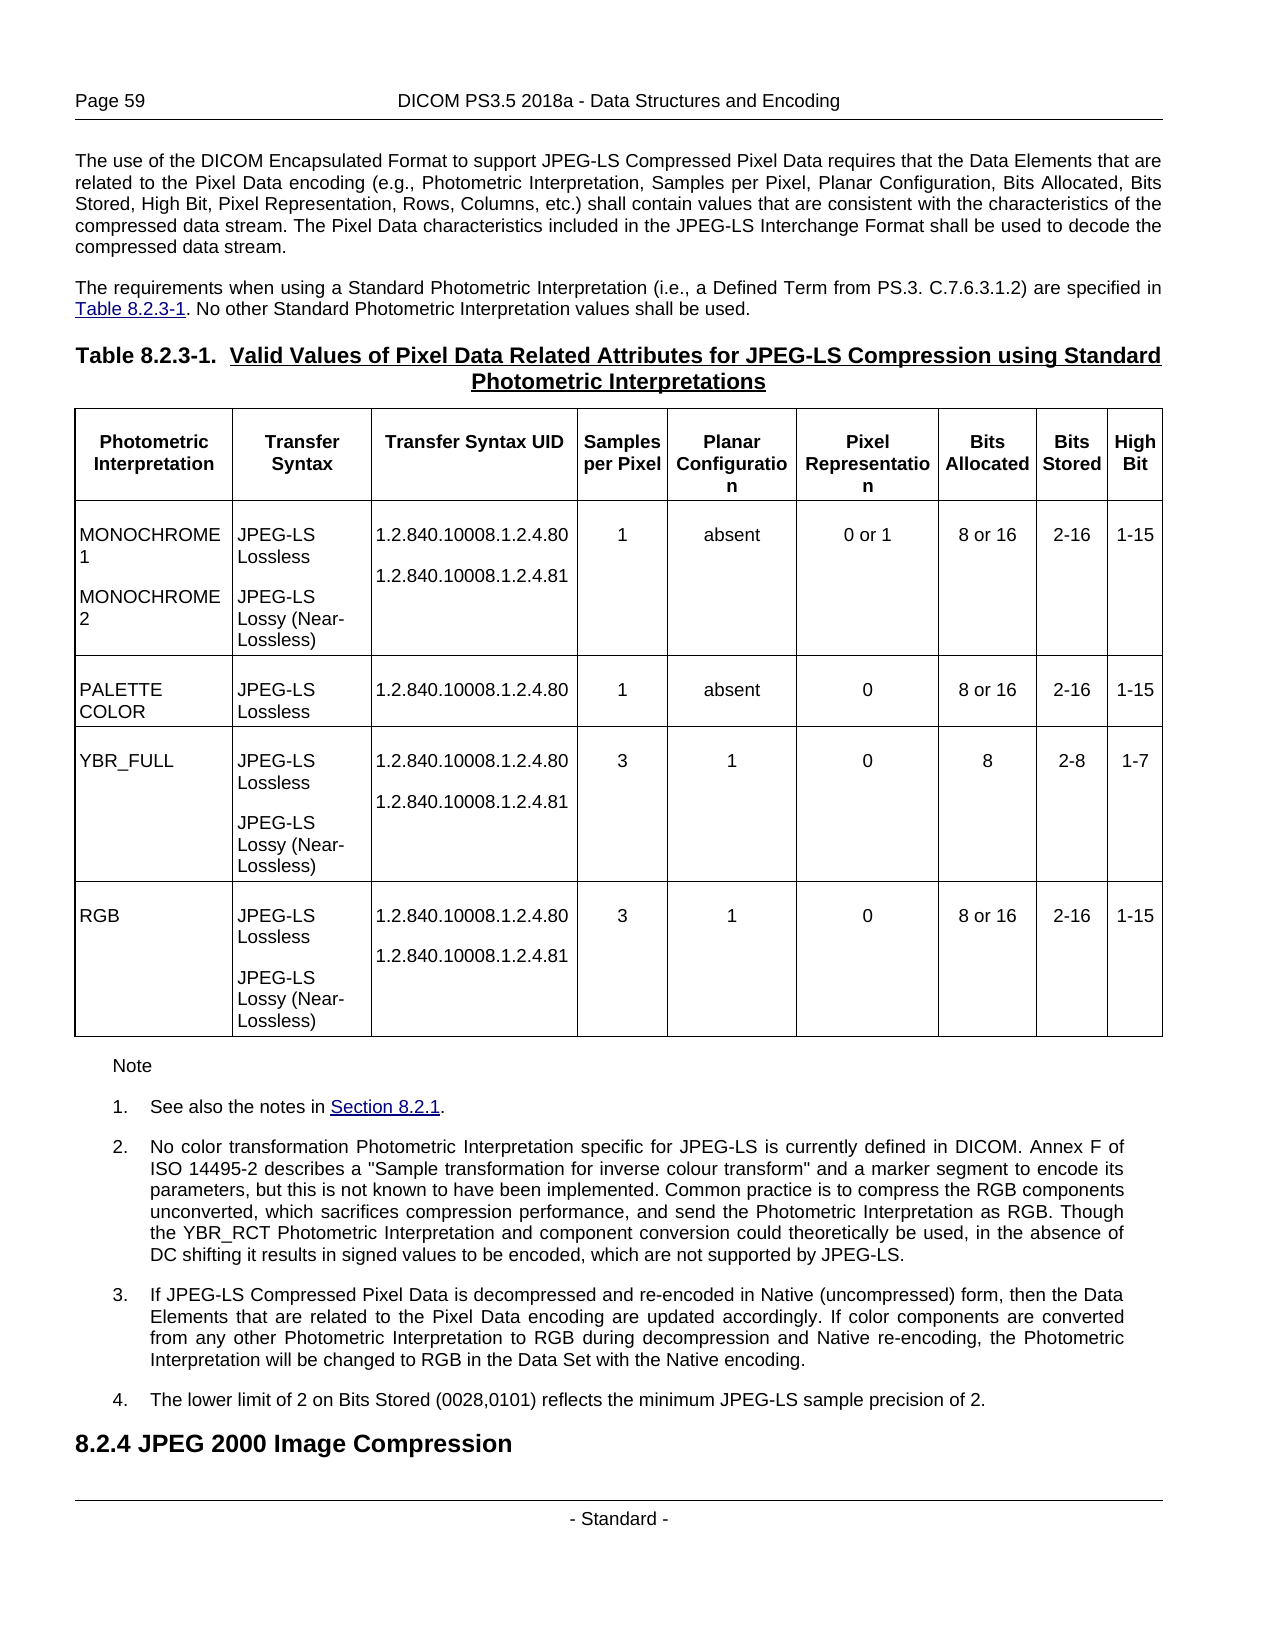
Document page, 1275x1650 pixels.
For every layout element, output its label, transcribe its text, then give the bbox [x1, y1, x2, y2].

table_header Transfer Syntax [233, 409, 371, 500]
table_cell 8 or 16 [939, 656, 1036, 726]
text Table 8.2.3-1. Valid Values of Pixel Data Related Attributes for JPEG-LS Compression using Standard Photometric Interpretations [75, 342, 1162, 394]
table_cell 3 [578, 727, 667, 881]
table_cell 1.2.840.10008.1.2.​4.​80 [372, 656, 577, 726]
table_cell 3 [578, 882, 667, 1036]
list The lower limit of 2 on Bits Stored (0028,0101) reflects the minimum JPEG-LS sample precision of 2. [112, 1389, 1125, 1411]
text 8.2.4 JPEG 2000 Image Compression [75, 1429, 1162, 1458]
table_header Planar Configuration [668, 409, 796, 500]
table_cell 1 [578, 501, 667, 655]
table_cell 1 [668, 882, 796, 1036]
table_cell JPEG-LS Lossless JPEG-LS Lossy (Near-Lossless) [233, 882, 371, 1036]
list See also the notes in Section 8.2.1. [112, 1096, 1125, 1117]
table_cell 1-15 [1108, 882, 1162, 1036]
table_cell JPEG-LS Lossless [233, 656, 371, 726]
table_cell 1 [578, 656, 667, 726]
table_cell 1.2.840.10008.1.2.​4.​80 1.2.840.10008.1.2.​4.​81 [372, 727, 577, 881]
text Note [112, 1055, 1125, 1077]
table_cell MONOCHROME1 MONOCHROME2 [76, 501, 232, 655]
table_cell 0 [797, 656, 938, 726]
table_cell 1 [668, 727, 796, 881]
table_cell YBR_FULL [76, 727, 232, 881]
list If JPEG-LS Compressed Pixel Data is decompressed and re-encoded in Native (uncompressed) form, then the Data Elements that are related to the Pixel Data encoding are updated accordingly. If color components are converted from any other Photometric Interpretation to RGB during decompression and Native re-encoding, the Photometric Interpretation will be changed to RGB in the Data Set with the Native encoding. [112, 1284, 1125, 1370]
table_cell 2-16 [1037, 882, 1107, 1036]
table_header Photometric Interpretation [76, 409, 232, 500]
table_header Transfer Syntax UID [372, 409, 577, 500]
table_cell 2-16 [1037, 501, 1107, 655]
table_cell PALETTE COLOR [76, 656, 232, 726]
table_cell 1-15 [1108, 656, 1162, 726]
table_cell 1.2.840.10008.1.2.​4.​80 1.2.840.10008.1.2.​4.​81 [372, 501, 577, 655]
table_header Pixel Representation [797, 409, 938, 500]
table_cell 8 or 16 [939, 882, 1036, 1036]
table_cell 1-7 [1108, 727, 1162, 881]
table_cell 0 [797, 882, 938, 1036]
table_cell 0 or 1 [797, 501, 938, 655]
text The requirements when using a Standard Photometric Interpretation (i.e., a Defined Term from PS.3. C.7.6.3.1.2) are specified in Table 8.2.3-1. No other Standard Photometric Interpretation values shall be used. [75, 277, 1162, 320]
table_cell absent [668, 656, 796, 726]
table_header Bits Allocated [939, 409, 1036, 500]
table_header Bits Stored [1037, 409, 1107, 500]
table_cell 1-15 [1108, 501, 1162, 655]
table_cell JPEG-LS Lossless JPEG-LS Lossy (Near-Lossless) [233, 501, 371, 655]
table_cell 8 or 16 [939, 501, 1036, 655]
table_cell JPEG-LS Lossless JPEG-LS Lossy (Near-Lossless) [233, 727, 371, 881]
text The use of the DICOM Encapsulated Format to support JPEG-LS Compressed Pixel Data requires that the Data Elements that are related to the Pixel Data encoding (e.g., Photometric Interpretation, Samples per Pixel, Planar Configuration, Bits Allocated, Bits Stored, High Bit, Pixel Representation, Rows, Columns, etc.) shall contain values that are consistent with the characteristics of the compressed data stream. The Pixel Data characteristics included in the JPEG-LS Interchange Format shall be used to decode the compressed data stream. [75, 150, 1162, 258]
table_cell RGB [76, 882, 232, 1036]
table_cell 8 [939, 727, 1036, 881]
table_header Samples per Pixel [578, 409, 667, 500]
table_cell absent [668, 501, 796, 655]
table_cell 2-16 [1037, 656, 1107, 726]
table_cell 2-8 [1037, 727, 1107, 881]
table_cell 1.2.840.10008.1.2.​4.​80 1.2.840.10008.1.2.​4.​81 [372, 882, 577, 1036]
table_header High Bit [1108, 409, 1162, 500]
list No color transformation Photometric Interpretation specific for JPEG-LS is currently defined in DICOM. Annex F of ISO 14495-2 describes a "Sample transformation for inverse colour transform" and a marker segment to encode its parameters, but this is not known to have been implemented. Common practice is to compress the RGB components unconverted, which sacrifices compression performance, and send the Photometric Interpretation as RGB. Though the YBR_RCT Photometric Interpretation and component conversion could theoretically be used, in the absence of DC shifting it results in signed values to be encoded, which are not supported by JPEG-LS. [112, 1136, 1125, 1265]
table_cell 0 [797, 727, 938, 881]
